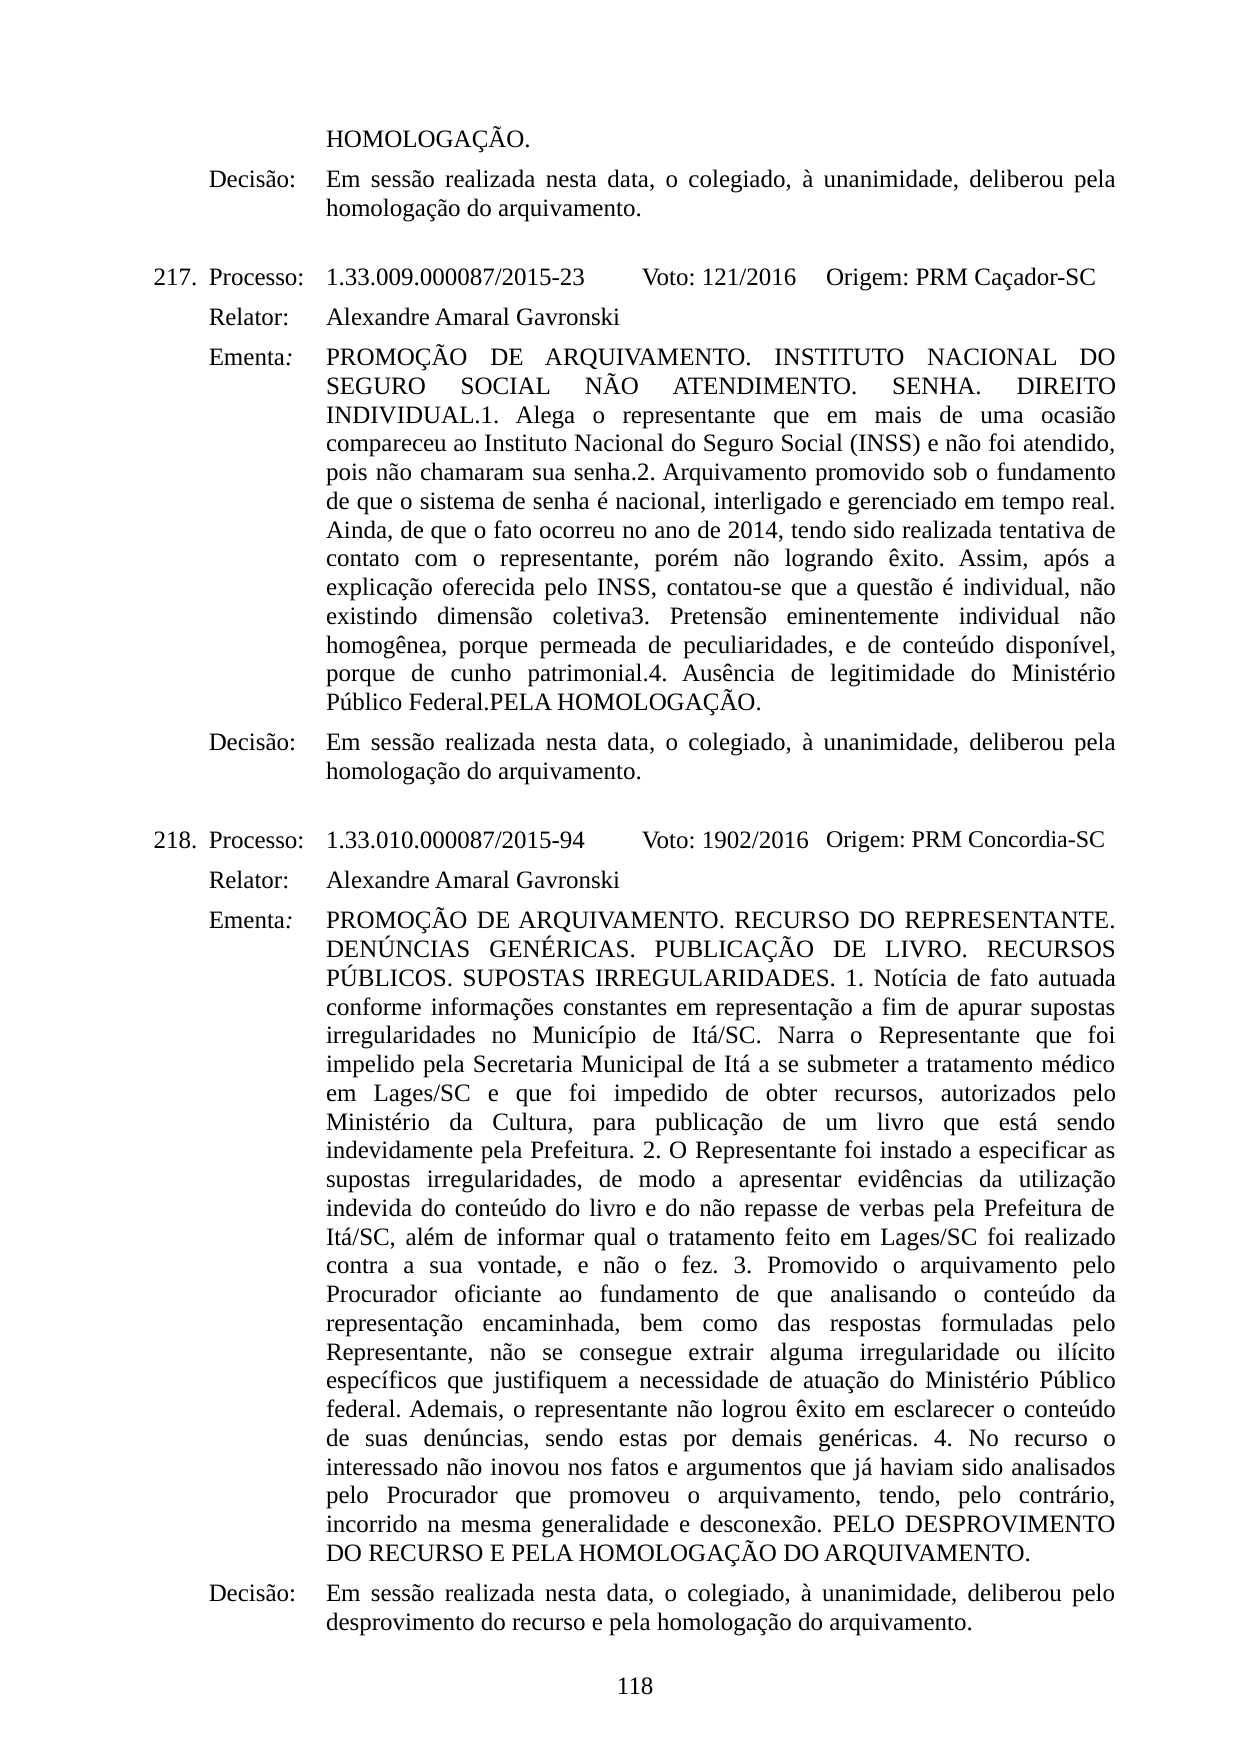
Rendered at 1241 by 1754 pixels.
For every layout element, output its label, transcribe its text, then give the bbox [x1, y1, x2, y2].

table_cell [148, 296, 203, 336]
table_header 1.33.010.000087/2015-94 [320, 819, 636, 859]
table_cell Decisão: [203, 1573, 320, 1641]
table_cell [148, 118, 203, 158]
table_header Origem: PRM Concordia-SC [820, 819, 1122, 859]
table_cell Alexandre Amaral Gavronski [320, 860, 1122, 900]
table_header Origem: PRM Caçador-SC [820, 256, 1122, 296]
table_header 218. [148, 819, 203, 859]
table_cell Decisão: [203, 158, 320, 227]
table_header 217. [148, 256, 203, 296]
table_header Processo: [203, 256, 320, 296]
table_cell [148, 1573, 203, 1641]
table_cell Em sessão realizada nesta data, o colegiado, à unanimidade, deliberou pelo desprovimento do recurso e pela homologação do arquivamento. [320, 1573, 1122, 1641]
table_cell Em sessão realizada nesta data, o colegiado, à unanimidade, deliberou pela homologação do arquivamento. [320, 158, 1122, 227]
table_cell Ementa: [203, 900, 320, 1572]
table_header Voto: 121/2016 [636, 256, 820, 296]
table_cell [203, 118, 320, 158]
table_cell Decisão: [203, 722, 320, 791]
table_cell [148, 336, 203, 722]
table_cell [148, 722, 203, 791]
table_cell [148, 158, 203, 227]
table_cell PROMOÇÃO DE ARQUIVAMENTO. RECURSO DO REPRESENTANTE. DENÚNCIAS GENÉRICAS. PUBLICAÇÃO DE LIVRO. RECURSOS PÚBLICOS. SUPOSTAS IRREGULARIDADES. 1. Notícia de fato autuada conforme informações constantes em representação a fim de apurar supostas irregularidades no Município de Itá/SC. Narra o Representante que foi impelido pela Secretaria Municipal de Itá a se submeter a tratamento médico em Lages/SC e que foi impedido de obter recursos, autorizados pelo Ministério da Cultura, para publicação de um livro que está sendo indevidamente pela Prefeitura. 2. O Representante foi instado a especificar as supostas irregularidades, de modo a apresentar evidências da utilização indevida do conteúdo do livro e do não repasse de verbas pela Prefeitura de Itá/SC, além de informar qual o tratamento feito em Lages/SC foi realizado contra a sua vontade, e não o fez. 3. Promovido o arquivamento pelo Procurador oficiante ao fundamento de que analisando o conteúdo da representação encaminhada, bem como das respostas formuladas pelo Representante, não se consegue extrair alguma irregularidade ou ilícito específicos que justifiquem a necessidade de atuação do Ministério Público federal. Ademais, o representante não logrou êxito em esclarecer o conteúdo de suas denúncias, sendo estas por demais genéricas. 4. No recurso o interessado não inovou nos fatos e argumentos que já haviam sido analisados pelo Procurador que promoveu o arquivamento, tendo, pelo contrário, incorrido na mesma generalidade e desconexão. PELO DESPROVIMENTO DO RECURSO E PELA HOMOLOGAÇÃO DO ARQUIVAMENTO. [320, 900, 1122, 1572]
table_cell Ementa: [203, 336, 320, 722]
table_cell [148, 860, 203, 900]
table_header 1.33.009.000087/2015-23 [320, 256, 636, 296]
table_cell Alexandre Amaral Gavronski [320, 296, 1122, 336]
table_cell PROMOÇÃO DE ARQUIVAMENTO. INSTITUTO NACIONAL DO SEGURO SOCIAL NÃO ATENDIMENTO. SENHA. DIREITO INDIVIDUAL.1. Alega o representante que em mais de uma ocasião compareceu ao Instituto Nacional do Seguro Social (INSS) e não foi atendido, pois não chamaram sua senha.2. Arquivamento promovido sob o fundamento de que o sistema de senha é nacional, interligado e gerenciado em tempo real. Ainda, de que o fato ocorreu no ano de 2014, tendo sido realizada tentativa de contato com o representante, porém não logrando êxito. Assim, após a explicação oferecida pelo INSS, contatou-se que a questão é individual, não existindo dimensão coletiva3. Pretensão eminentemente individual não homogênea, porque permeada de peculiaridades, e de conteúdo disponível, porque de cunho patrimonial.4. Ausência de legitimidade do Ministério Público Federal.PELA HOMOLOGAÇÃO. [320, 336, 1122, 722]
table_cell Em sessão realizada nesta data, o colegiado, à unanimidade, deliberou pela homologação do arquivamento. [320, 722, 1122, 791]
table_cell Relator: [203, 296, 320, 336]
table_header Voto: 1902/2016 [636, 819, 820, 859]
table_cell [148, 900, 203, 1572]
table_header Processo: [203, 819, 320, 859]
table_cell Relator: [203, 860, 320, 900]
table_cell HOMOLOGAÇÃO. [320, 118, 1122, 158]
